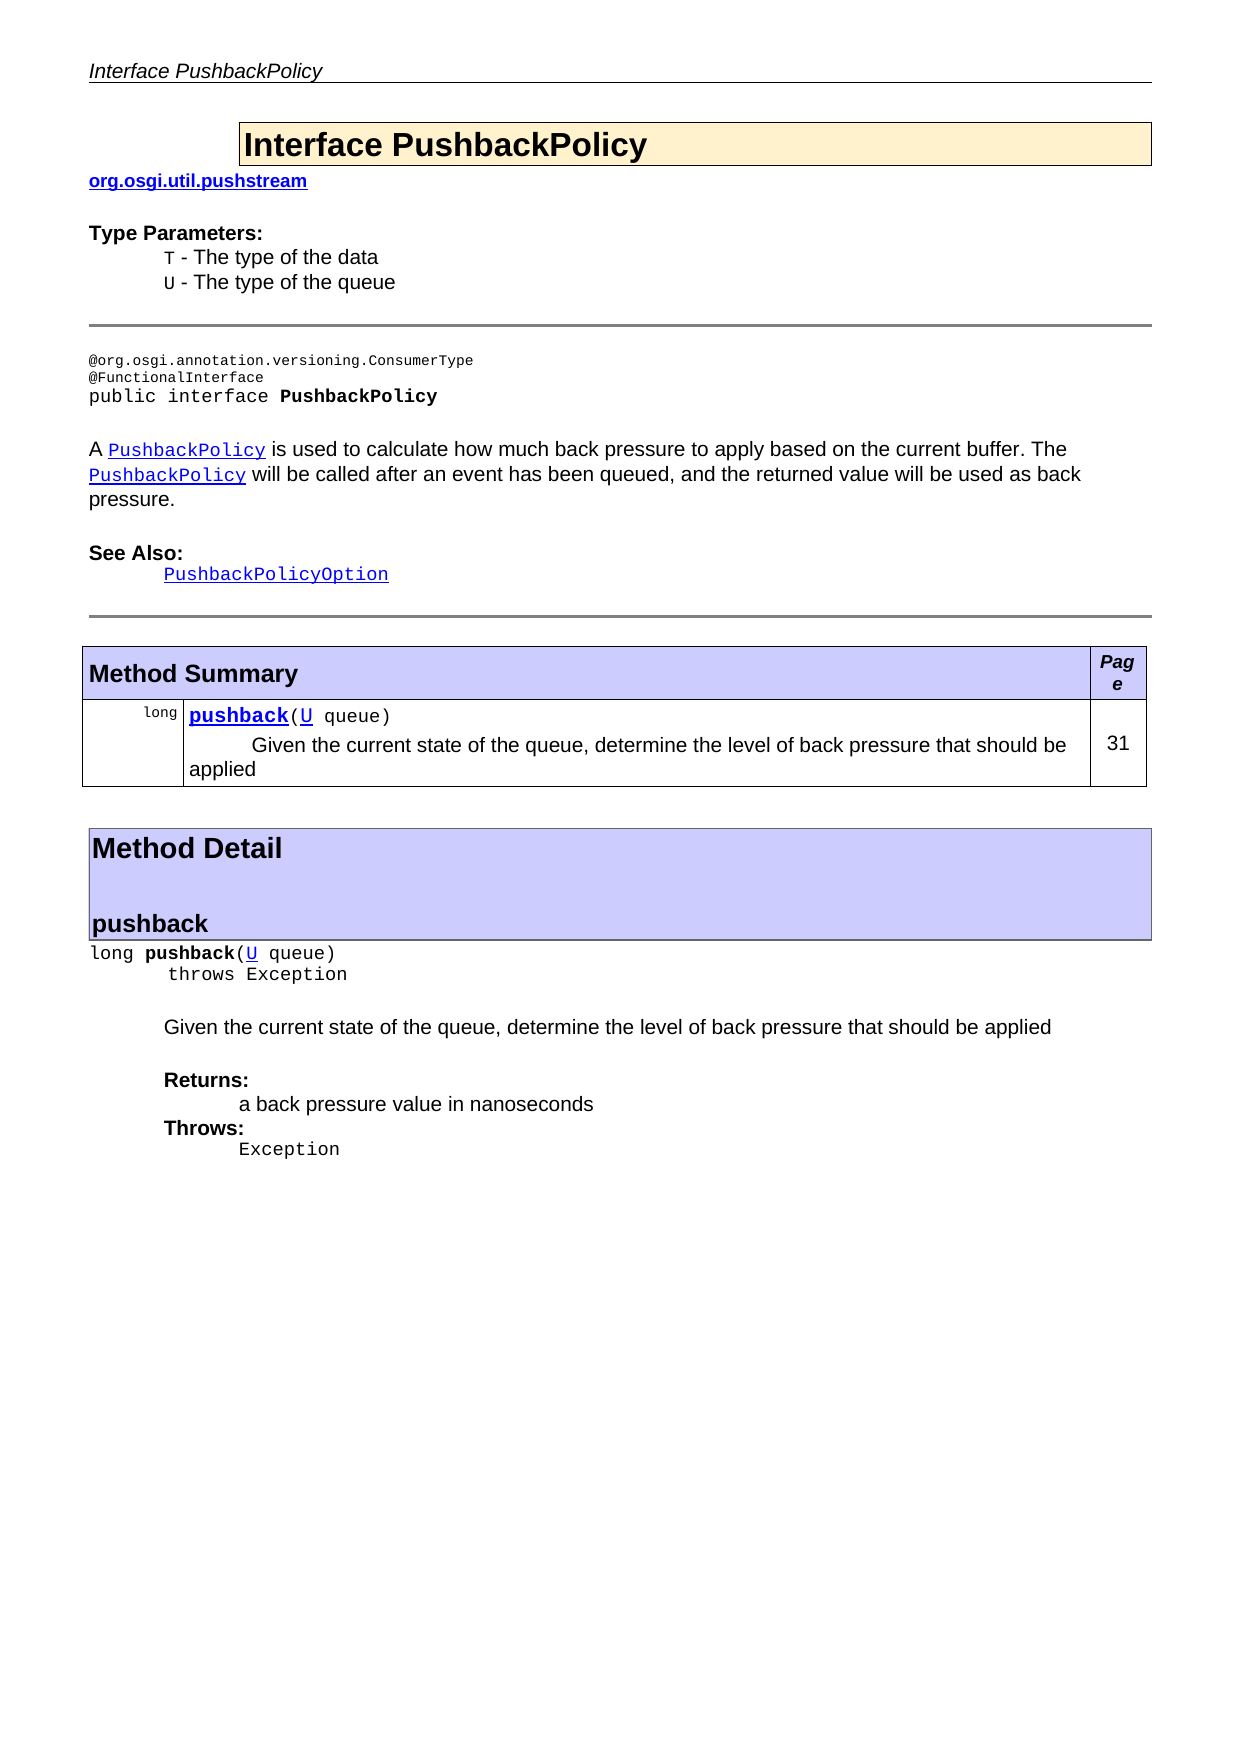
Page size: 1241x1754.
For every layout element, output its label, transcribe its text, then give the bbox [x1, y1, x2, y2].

table_cell long [83, 700, 183, 786]
text Type Parameters: [88, 221, 1152, 244]
subtitle Method Detail [90, 829, 1151, 864]
text Returns: [163, 1068, 1152, 1092]
text U - The type of the queue [163, 270, 1152, 295]
text a back pressure value in nanoseconds [238, 1092, 1152, 1116]
text See Also: [88, 540, 1152, 564]
table_cell pushback(U queue) Given the current state of the queue, determine the level of back pressure that should be applied [184, 700, 1090, 786]
table_cell [1091, 700, 1146, 786]
subtitle pushback [90, 906, 1151, 939]
text Throws: [163, 1116, 1152, 1140]
text org.osgi.util.pushstream [88, 170, 1152, 191]
text Exception [238, 1140, 1152, 1161]
text A PushbackPolicy is used to calculate how much back pressure to apply based on the current buffer. The PushbackPolicy will be called after an event has been queued, and the returned value will be used as back pressure. [88, 437, 1152, 511]
table_header Method Summary [83, 647, 1090, 699]
text PushbackPolicyOption [163, 564, 1152, 586]
text @org.osgi.annotation.versioning.ConsumerType @FunctionalInterface public interface PushbackPolicy [88, 353, 1152, 408]
subtitle Interface PushbackPolicy [240, 123, 1151, 165]
table_header Page [1091, 647, 1146, 699]
text long pushback(U queue) throws Exception [88, 943, 1152, 986]
text T - The type of the data [163, 244, 1152, 270]
text Given the current state of the queue, determine the level of back pressure that should be applied [163, 1015, 1152, 1039]
